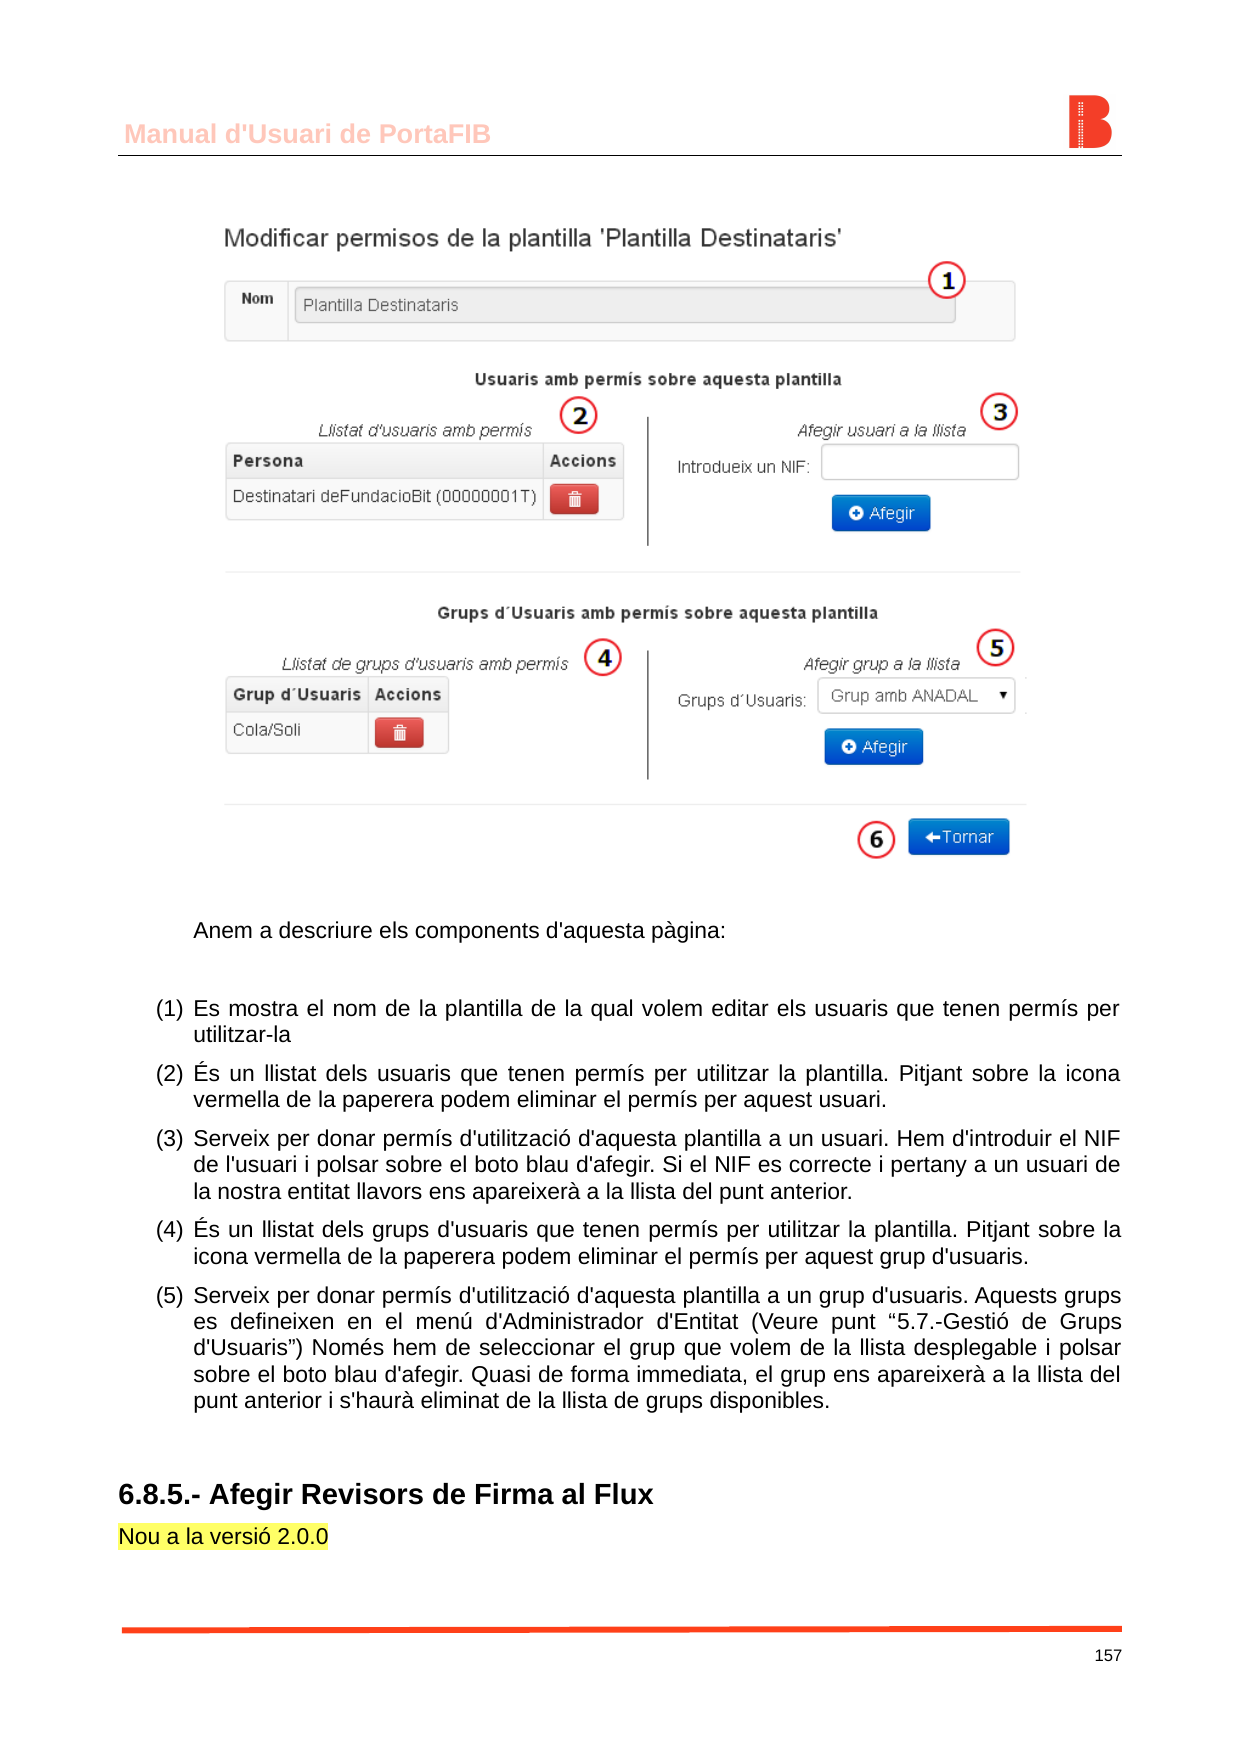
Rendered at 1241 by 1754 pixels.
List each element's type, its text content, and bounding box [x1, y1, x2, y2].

list És un llistat dels grups d'usuaris que tenen permís per utilitzar la plantilla. Pitjant sobre la icona vermella de la paperera podem eliminar el permís per aquest grup d'usuaris. [156, 1216, 1122, 1269]
text Anem a descriure els components d'aquesta pàgina: [118, 917, 1122, 943]
list Serveix per donar permís d'utilització d'aquesta plantilla a un usuari. Hem d'introduir el NIF de l'usuari i polsar sobre el boto blau d'afegir. Si el NIF es correcte i pertany a un usuari de la nostra entitat llavors ens apareixerà a la llista del punt anterior. [156, 1125, 1122, 1204]
list Serveix per donar permís d'utilització d'aquesta plantilla a un grup d'usuaris. Aquests grups es defineixen en el menú d'Administrador d'Entitat (Veure punt “5.7.-Gestió de Grups d'Usuaris”) Només hem de seleccionar el grup que volem de la llista desplegable i polsar sobre el boto blau d'afegir. Quasi de forma immediata, el grup ens apareixerà a la llista del punt anterior i s'haurà eliminat de la llista de grups disponibles. [156, 1282, 1122, 1413]
text Nou a la versió 2.0.0 [118, 1523, 1122, 1550]
picture [1063, 94, 1117, 150]
subtitle Afegir Revisors de Firma al Flux [118, 1477, 1122, 1511]
picture [211, 215, 1029, 866]
list Es mostra el nom de la plantilla de la qual volem editar els usuaris que tenen permís per utilitzar-la [156, 994, 1122, 1047]
list És un llistat dels usuaris que tenen permís per utilitzar la plantilla. Pitjant sobre la icona vermella de la paperera podem eliminar el permís per aquest usuari. [156, 1060, 1122, 1112]
